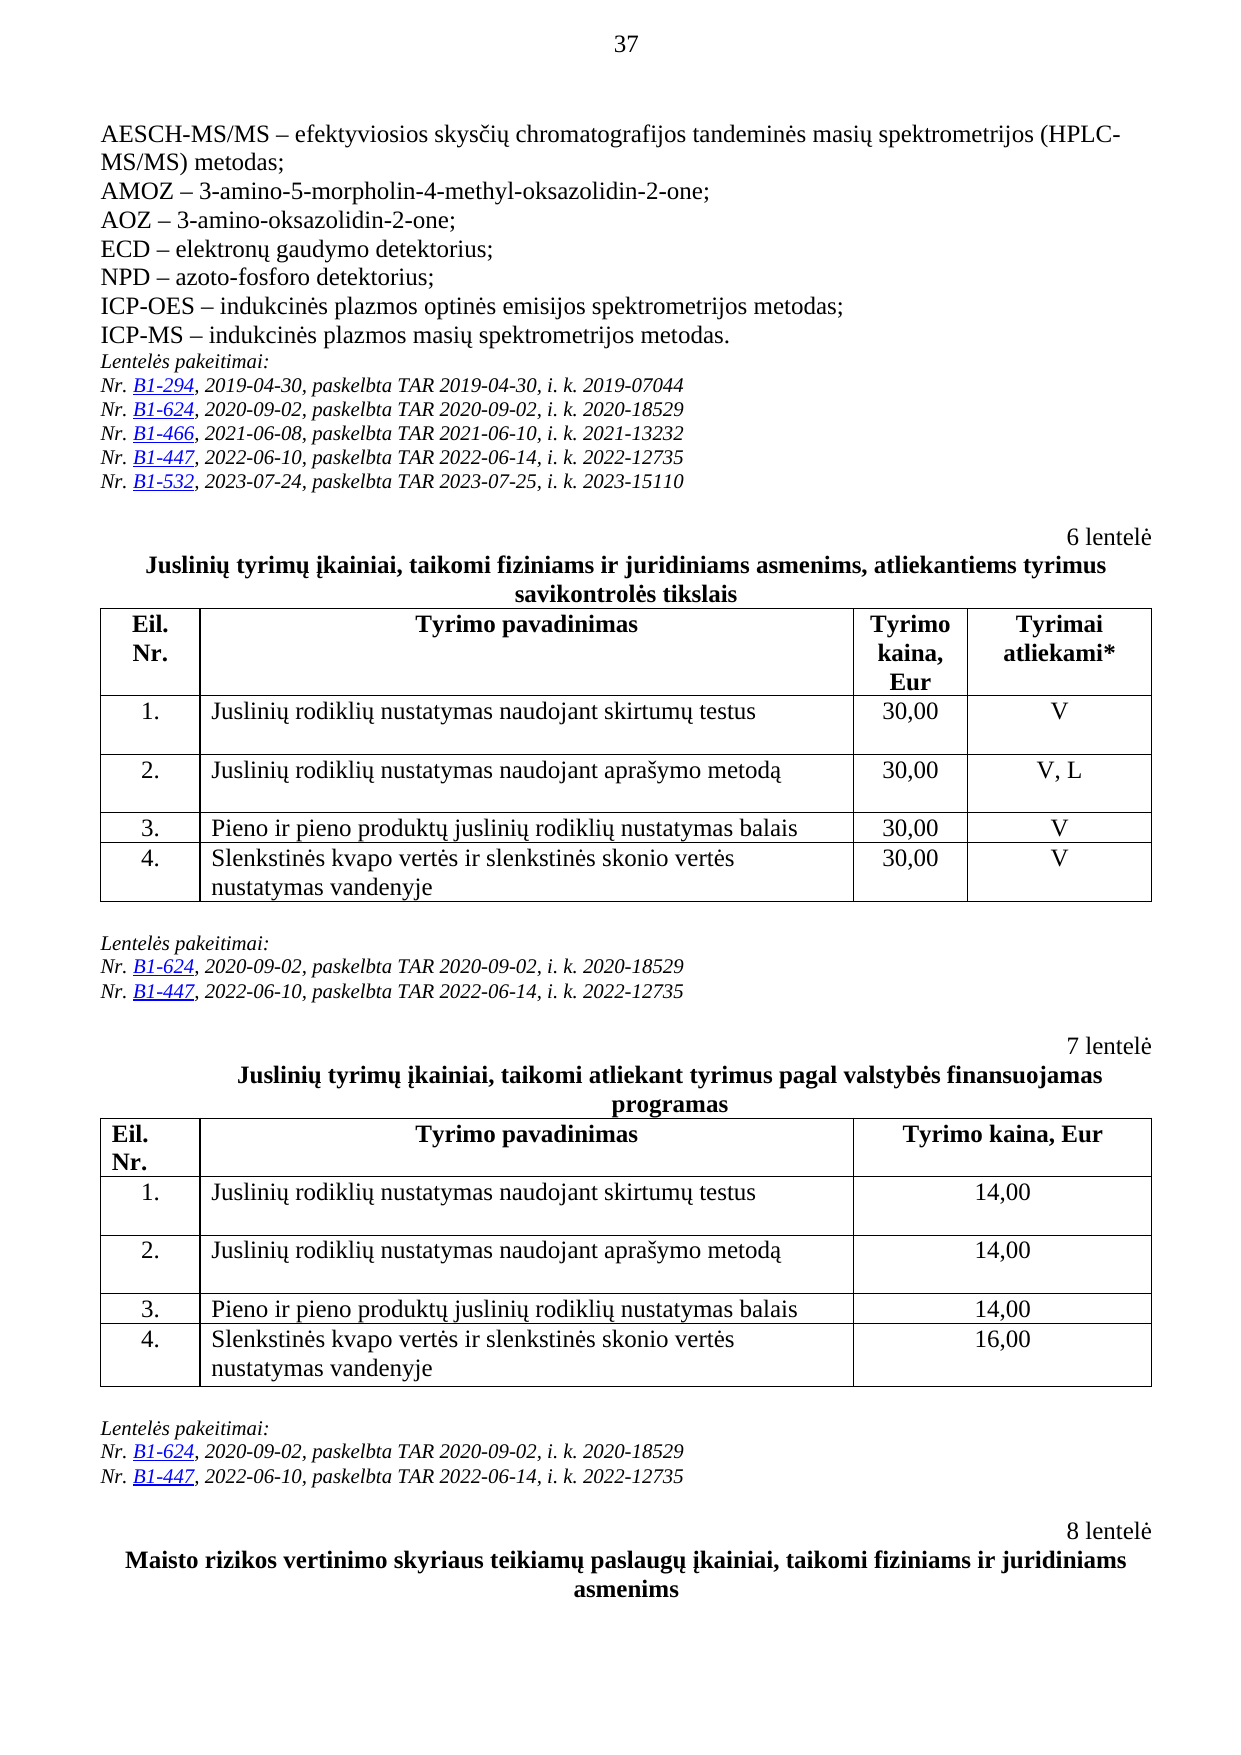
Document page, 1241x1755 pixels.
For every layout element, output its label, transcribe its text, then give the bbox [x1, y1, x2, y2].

table_cell 30,00 [854, 843, 967, 901]
table_cell V [968, 696, 1151, 754]
table_cell Juslinių rodiklių nustatymas naudojant skirtumų testus [201, 696, 853, 754]
text AMOZ – 3-amino-5-morpholin-4-methyl-oksazolidin-2-one; [100, 176, 1152, 205]
text Juslinių tyrimų įkainiai, taikomi atliekant tyrimus pagal valstybės finansuojamas programas [188, 1060, 1152, 1118]
table_cell 14,00 [854, 1177, 1151, 1234]
text NPD – azoto-fosforo detektorius; [100, 262, 1152, 291]
table_cell V [968, 843, 1151, 901]
text 6 lentelė [225, 522, 1152, 551]
text Nr. B1-447, 2022-06-10, paskelbta TAR 2022-06-14, i. k. 2022-12735 [100, 978, 1152, 1003]
table_cell 4. [101, 843, 199, 901]
table_cell 2. [101, 1236, 199, 1293]
text ICP-MS – indukcinės plazmos masių spektrometrijos metodas. [100, 320, 1152, 349]
table_cell 30,00 [854, 696, 967, 754]
text Nr. B1-532, 2023-07-24, paskelbta TAR 2023-07-25, i. k. 2023-15110 [100, 469, 1152, 493]
table_header Tyrimai atliekami* [968, 609, 1151, 695]
table_header Eil. Nr. [101, 1119, 199, 1176]
table_cell Pieno ir pieno produktų juslinių rodiklių nustatymas balais [201, 1294, 853, 1323]
table_cell 14,00 [854, 1236, 1151, 1293]
table_cell Juslinių rodiklių nustatymas naudojant skirtumų testus [201, 1177, 853, 1234]
table_cell V [968, 813, 1151, 842]
table_cell 2. [101, 755, 199, 812]
text Nr. B1-447, 2022-06-10, paskelbta TAR 2022-06-14, i. k. 2022-12735 [100, 445, 1152, 469]
text Nr. B1-624, 2020-09-02, paskelbta TAR 2020-09-02, i. k. 2020-18529 [100, 397, 1152, 421]
text ICP-OES – indukcinės plazmos optinės emisijos spektrometrijos metodas; [100, 291, 1152, 320]
text Nr. B1-624, 2020-09-02, paskelbta TAR 2020-09-02, i. k. 2020-18529 [100, 1439, 1152, 1463]
table_header Tyrimo kaina, Eur [854, 1119, 1151, 1176]
text Lentelės pakeitimai: [100, 349, 1152, 373]
table_header Tyrimo pavadinimas [201, 1119, 853, 1176]
table_cell 30,00 [854, 813, 967, 842]
table_cell 30,00 [854, 755, 967, 812]
table_cell Slenkstinės kvapo vertės ir slenkstinės skonio vertės nustatymas vandenyje [201, 843, 853, 901]
text AOZ – 3-amino-oksazolidin-2-one; [100, 205, 1152, 234]
table_header Tyrimo kaina, Eur [854, 609, 967, 695]
table_cell 16,00 [854, 1324, 1151, 1386]
text ECD – elektronų gaudymo detektorius; [100, 234, 1152, 262]
table_cell V, L [968, 755, 1151, 812]
text Nr. B1-294, 2019-04-30, paskelbta TAR 2019-04-30, i. k. 2019-07044 [100, 373, 1152, 397]
text 8 lentelė [100, 1516, 1152, 1545]
table_cell Juslinių rodiklių nustatymas naudojant aprašymo metodą [201, 1236, 853, 1293]
table_cell 4. [101, 1324, 199, 1386]
text Nr. B1-624, 2020-09-02, paskelbta TAR 2020-09-02, i. k. 2020-18529 [100, 954, 1152, 978]
table_cell 3. [101, 1294, 199, 1323]
table_header Tyrimo pavadinimas [201, 609, 853, 695]
text Maisto rizikos vertinimo skyriaus teikiamų paslaugų įkainiai, taikomi fiziniams ir juridiniams asmenims [100, 1545, 1152, 1603]
text 7 lentelė [188, 1031, 1152, 1060]
text Nr. B1-466, 2021-06-08, paskelbta TAR 2021-06-10, i. k. 2021-13232 [100, 421, 1152, 445]
table_cell 14,00 [854, 1294, 1151, 1323]
table_cell 3. [101, 813, 199, 842]
text Nr. B1-447, 2022-06-10, paskelbta TAR 2022-06-14, i. k. 2022-12735 [100, 1463, 1152, 1488]
table_cell Juslinių rodiklių nustatymas naudojant aprašymo metodą [201, 755, 853, 812]
text AESCH-MS/MS – efektyviosios skysčių chromatografijos tandeminės masių spektrometrijos (HPLC-MS/MS) metodas; [100, 119, 1152, 176]
table_cell Slenkstinės kvapo vertės ir slenkstinės skonio vertės nustatymas vandenyje [201, 1324, 853, 1386]
table_cell 1. [101, 696, 199, 754]
text Lentelės pakeitimai: [100, 1415, 1152, 1439]
table_cell Pieno ir pieno produktų juslinių rodiklių nustatymas balais [201, 813, 853, 842]
table_header Eil. Nr. [101, 609, 199, 695]
table_cell 1. [101, 1177, 199, 1234]
text Juslinių tyrimų įkainiai, taikomi fiziniams ir juridiniams asmenims, atliekantiems tyrimus savikontrolės tikslais [100, 551, 1152, 608]
text Lentelės pakeitimai: [100, 930, 1152, 954]
